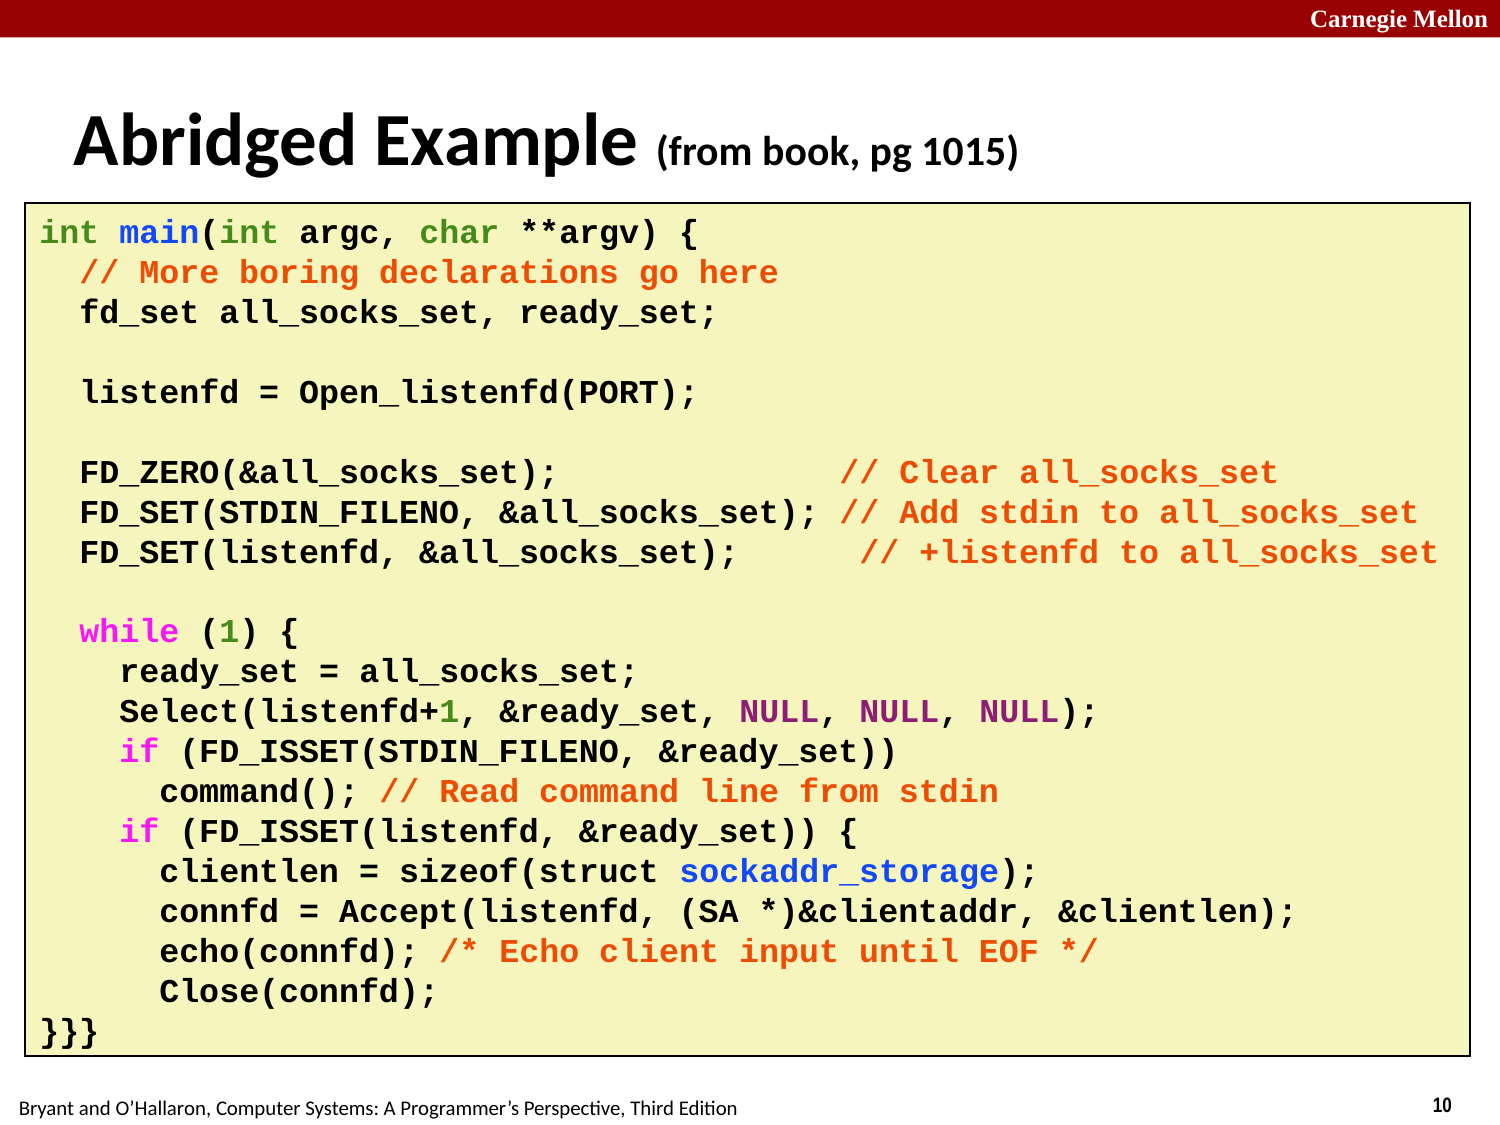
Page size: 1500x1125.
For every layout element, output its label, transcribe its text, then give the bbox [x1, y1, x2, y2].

title Abridged Example (from book, pg 1015) [58, 72, 1304, 198]
text_box int main(int argc, char **argv) { // More boring declarations go here fd_set all_socks_set, ready_set; listenfd = Open_listenfd(PORT); FD_ZERO(&all_socks_set); // Clear all_socks_set FD_SET(STDIN_FILENO, &all_socks_set); // Add stdin to all_socks_set FD_SET(listenfd, &all_socks_set); // +listenfd to all_socks_set while (1) { ready_set = all_socks_set; Select(listenfd+1, &ready_set, NULL, NULL, NULL); if (FD_ISSET(STDIN_FILENO, &ready_set)) command(); // Read command line from stdin if (FD_ISSET(listenfd, &ready_set)) { clientlen = sizeof(struct sockaddr_storage); connfd = Accept(listenfd, (SA *)&clientaddr, &clientlen); echo(connfd); /* Echo client input until EOF */ Close(connfd); }}} [24, 203, 1471, 1057]
